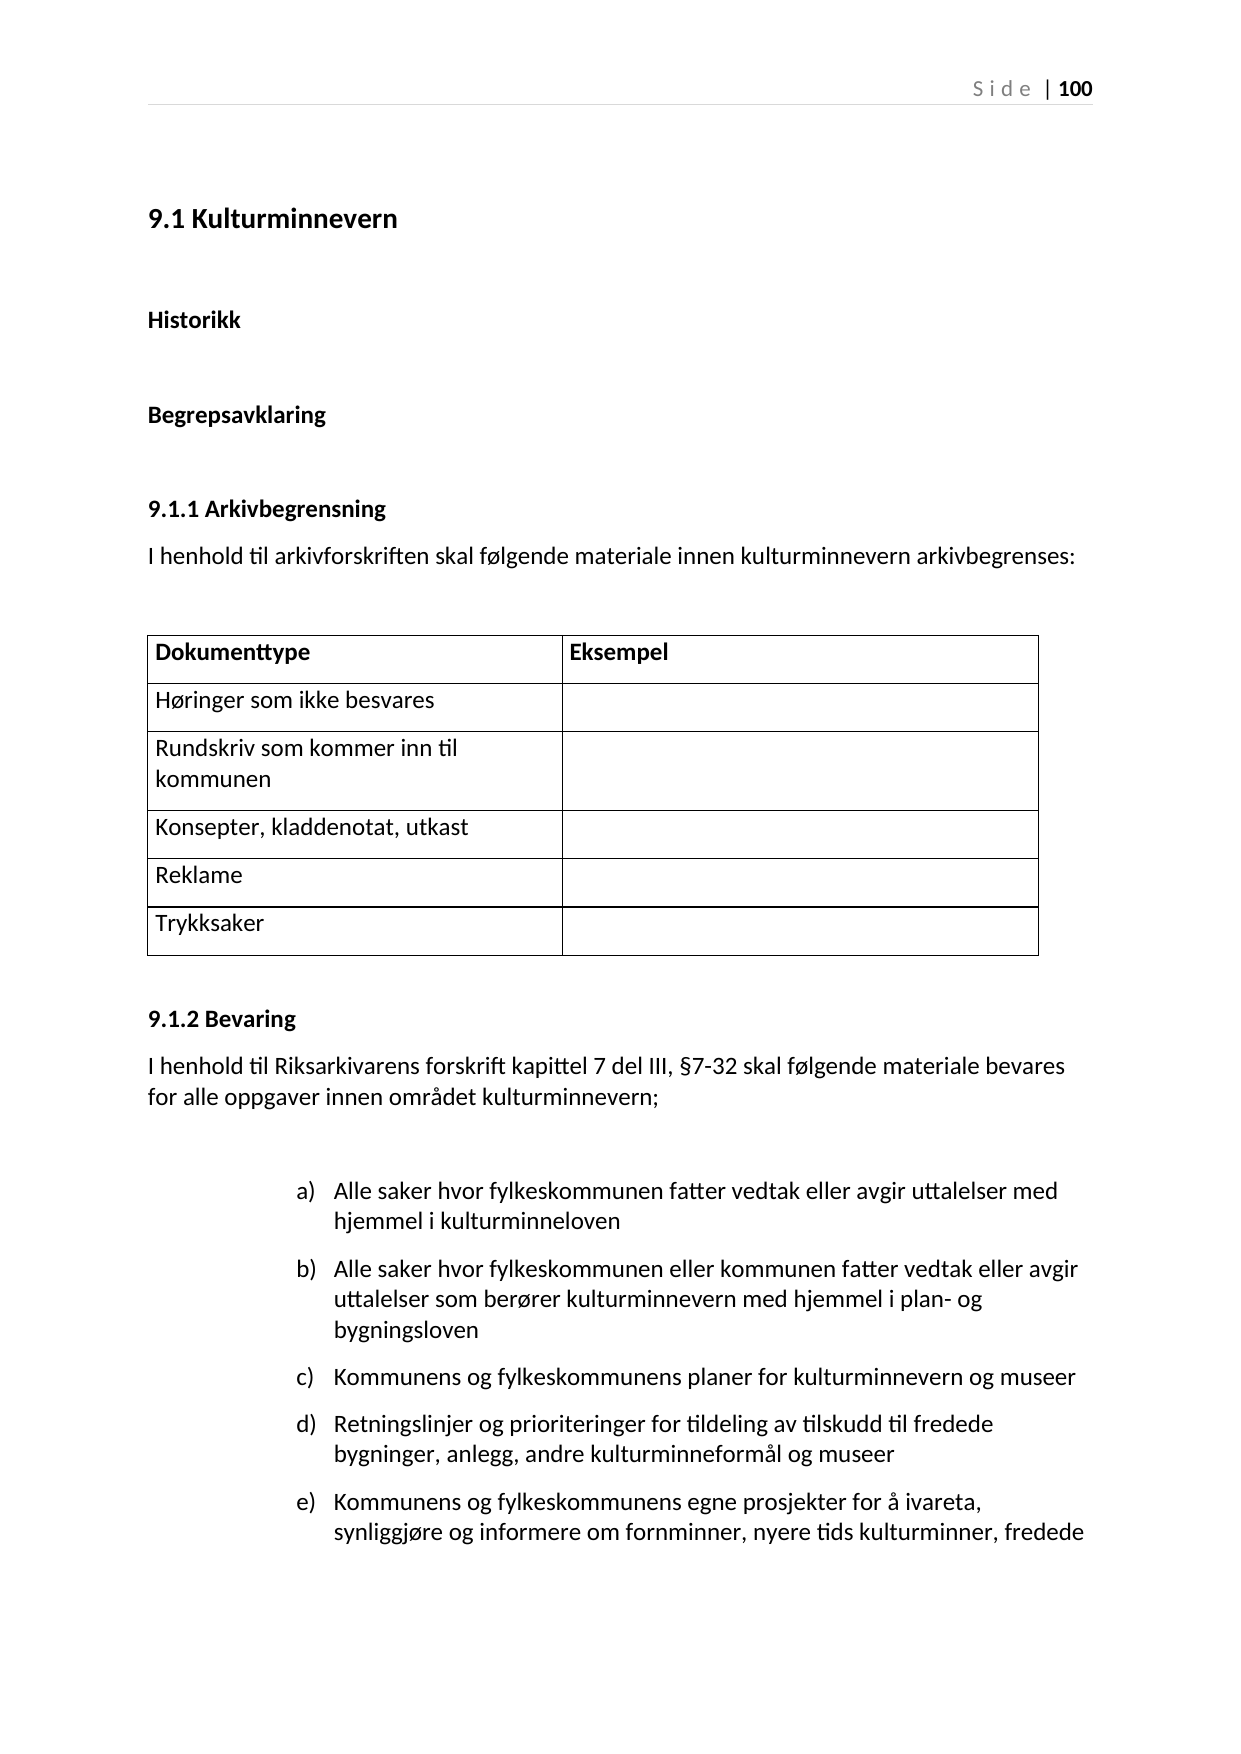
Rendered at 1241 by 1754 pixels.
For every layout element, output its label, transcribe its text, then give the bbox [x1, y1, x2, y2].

table_cell Trykksaker [148, 908, 562, 955]
list Kommunens og fylkeskommunens egne prosjekter for å ivareta, synliggjøre og informere om fornminner, nyere tids kulturminner, fredede [296, 1486, 1093, 1547]
list Alle saker hvor fylkeskommunen eller kommunen fatter vedtak eller avgir uttalelser som berører kulturminnevern med hjemmel i plan- og bygningsloven [296, 1253, 1093, 1344]
text 9.1 Kulturminnevern [148, 200, 1093, 236]
table_cell [563, 684, 1038, 731]
text 9.1.2 Bevaring [148, 1003, 1093, 1033]
text Historikk [148, 304, 1093, 335]
table_cell [563, 811, 1038, 858]
list Alle saker hvor fylkeskommunen fatter vedtak eller avgir uttalelser med hjemmel i kulturminneloven [296, 1175, 1093, 1236]
list Kommunens og fylkeskommunens planer for kulturminnevern og museer [296, 1361, 1093, 1391]
text Begrepsavklaring [148, 399, 1093, 429]
text 9.1.1 Arkivbegrensning [148, 493, 1093, 524]
table_cell Reklame [148, 859, 562, 906]
table_cell [563, 859, 1038, 906]
table_cell [563, 908, 1038, 955]
text I henhold til Riksarkivarens forskrift kapittel 7 del III, §7-32 skal følgende materiale bevares for alle oppgaver innen området kulturminnevern; [148, 1050, 1093, 1111]
table_header Dokumenttype [148, 636, 562, 683]
table_cell [563, 732, 1038, 810]
text I henhold til arkivforskriften skal følgende materiale innen kulturminnevern arkivbegrenses: [148, 540, 1093, 571]
table_header Eksempel [563, 636, 1038, 683]
table_cell Høringer som ikke besvares [148, 684, 562, 731]
list Retningslinjer og prioriteringer for tildeling av tilskudd til fredede bygninger, anlegg, andre kulturminneformål og museer [296, 1408, 1093, 1469]
table_cell Rundskriv som kommer inn til kommunen [148, 732, 562, 810]
table_cell Konsepter, kladdenotat, utkast [148, 811, 562, 858]
